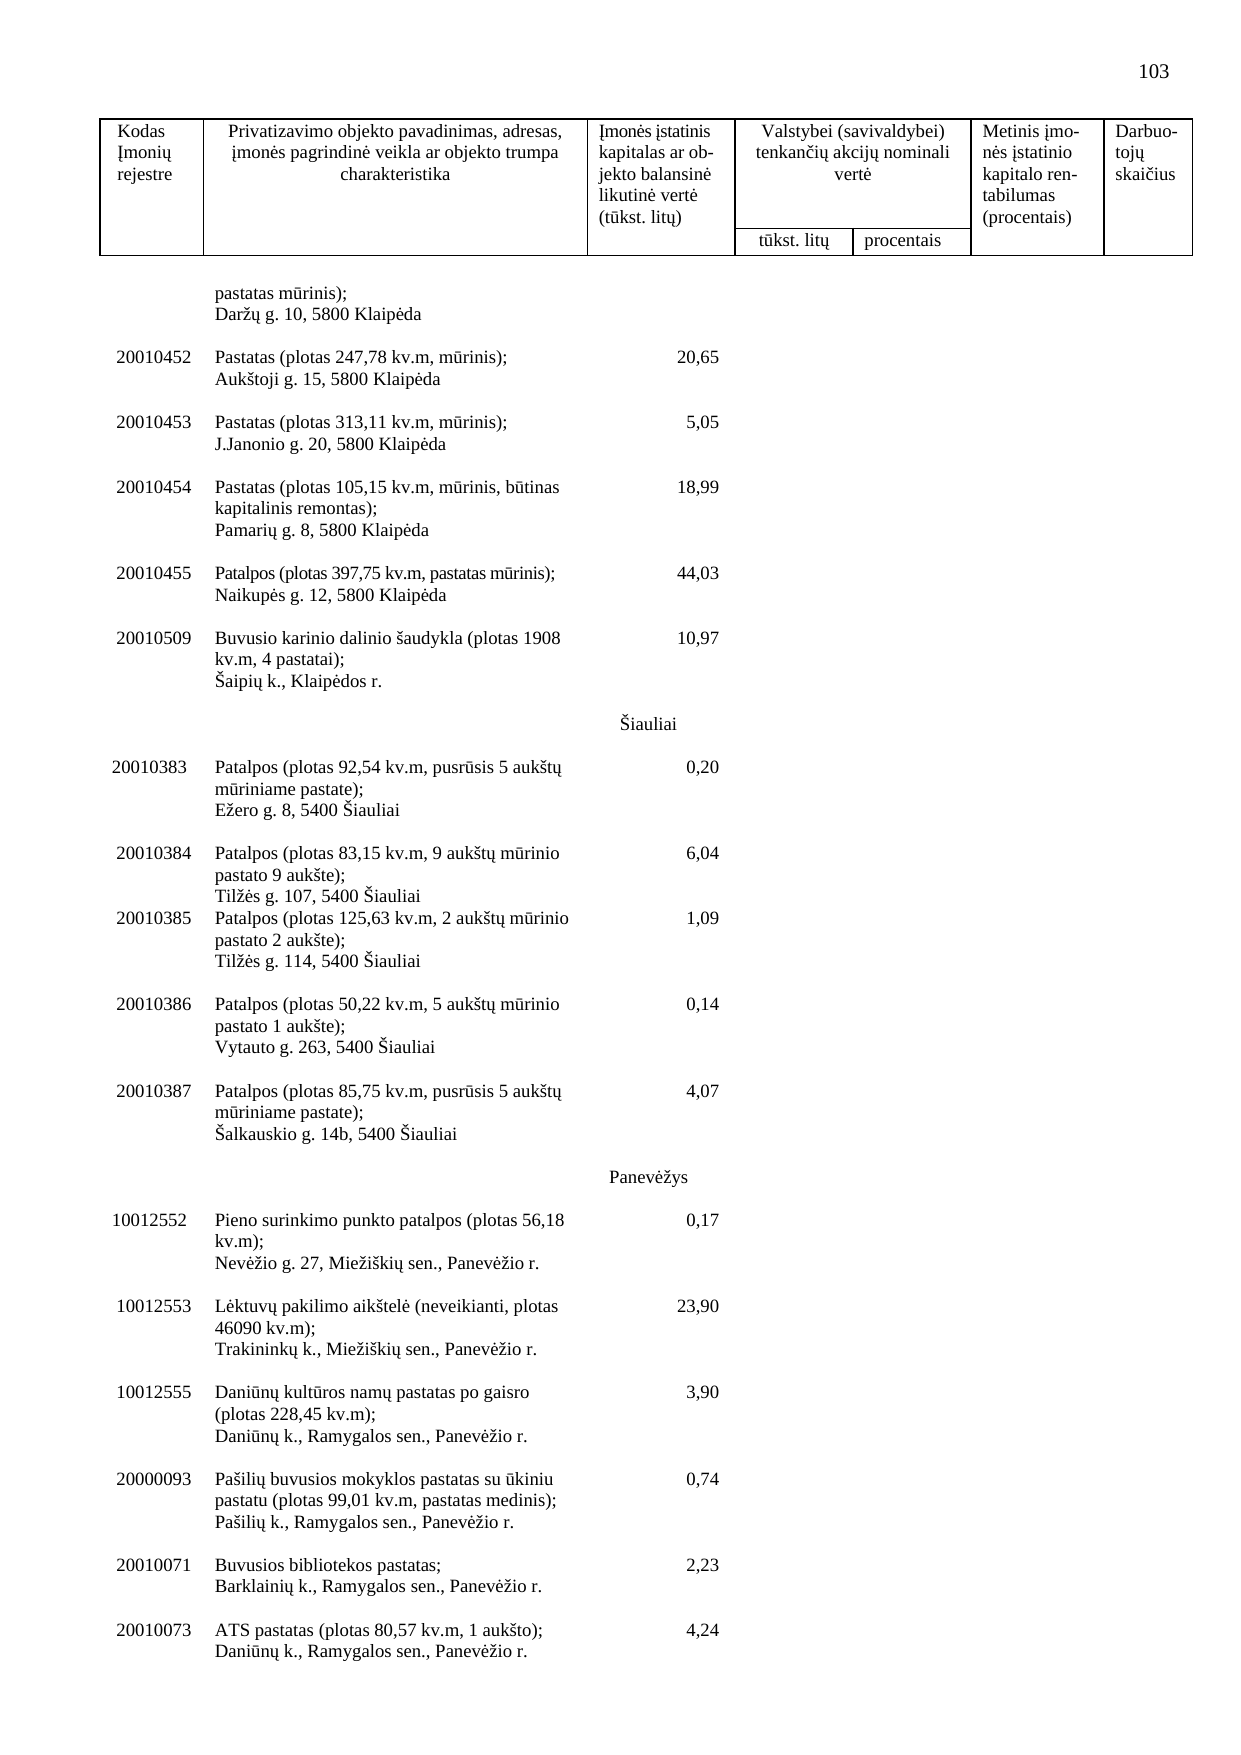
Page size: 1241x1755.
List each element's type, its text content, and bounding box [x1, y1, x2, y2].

table_cell [971, 1381, 1104, 1468]
table_cell [1104, 1295, 1192, 1381]
table_cell 20010452 [100, 346, 203, 411]
table_cell [971, 907, 1104, 993]
table_header Kodas Įmonių rejestre [101, 120, 203, 227]
table_cell pastatas mūrinis); Daržų g. 10, 5800 Klaipėda [203, 282, 587, 346]
table_cell [587, 282, 735, 346]
table_cell 20010383 [100, 756, 203, 842]
table_cell [735, 562, 853, 627]
table_cell 20010386 [100, 993, 203, 1079]
table_cell [1104, 1209, 1192, 1295]
table_cell [735, 476, 853, 562]
table_cell [100, 282, 203, 346]
table_cell [971, 1295, 1104, 1381]
table_cell ATS pastatas (plotas 80,57 kv.m, 1 aukšto); Daniūnų k., Ramygalos sen., Panevėžio r. [203, 1619, 587, 1683]
table_cell Buvusios bibliotekos pastatas; Barklainių k., Ramygalos sen., Panevėžio r. [203, 1554, 587, 1618]
table_cell [853, 1080, 971, 1166]
table_cell [1104, 1381, 1192, 1468]
table_cell [971, 842, 1104, 907]
table_cell 20010073 [100, 1619, 203, 1683]
table_cell Patalpos (plotas 83,15 kv.m, 9 aukštų mūrinio pastato 9 aukšte); Tilžės g. 107, 5400 Šiauliai [203, 842, 587, 907]
table_cell [972, 228, 1103, 254]
table_cell [1104, 756, 1192, 842]
table_cell Patalpos (plotas 92,54 kv.m, pusrūsis 5 aukštų mūriniame pastate); Ežero g. 8, 5400 Šiauliai [203, 756, 587, 842]
table_cell [1104, 282, 1192, 346]
table_cell Patalpos (plotas 85,75 kv.m, pusrūsis 5 aukštų mūriniame pastate); Šalkauskio g. 14b, 5400 Šiauliai [203, 1080, 587, 1166]
table_cell 6,04 [587, 842, 735, 907]
table_cell [735, 756, 853, 842]
table_cell 2,23 [587, 1554, 735, 1618]
table_cell [853, 282, 971, 346]
table_cell [853, 627, 971, 713]
table_cell [735, 1295, 853, 1381]
table_cell [1104, 256, 1192, 282]
table_cell Pieno surinkimo punkto patalpos (plotas 56,18 kv.m); Nevėžio g. 27, Miežiškių sen., Panevėžio r. [203, 1209, 587, 1295]
table_cell Pastatas (plotas 313,11 kv.m, mūrinis); J.Janonio g. 20, 5800 Klaipėda [203, 411, 587, 476]
table_cell [853, 756, 971, 842]
table_cell [735, 627, 853, 713]
table_cell [853, 1554, 971, 1618]
table_cell 20000093 [100, 1468, 203, 1554]
table_cell Daniūnų kultūros namų pastatas po gaisro (plotas 228,45 kv.m); Daniūnų k., Ramygalos sen., Panevėžio r. [203, 1381, 587, 1468]
table_cell Patalpos (plotas 125,63 kv.m, 2 aukštų mūrinio pastato 2 aukšte); Tilžės g. 114, 5400 Šiauliai [203, 907, 587, 993]
table_cell [971, 756, 1104, 842]
table_cell 20010387 [100, 1080, 203, 1166]
table_cell Pašilių buvusios mokyklos pastatas su ūkiniu pastatu (plotas 99,01 kv.m, pastatas medinis); Pašilių k., Ramygalos sen., Panevėžio r. [203, 1468, 587, 1554]
table_cell [971, 627, 1104, 713]
table_cell 20,65 [587, 346, 735, 411]
table_cell [203, 256, 587, 282]
table_cell [971, 993, 1104, 1079]
table_cell [735, 256, 853, 282]
table_cell [100, 256, 203, 282]
table_cell [853, 1295, 971, 1381]
table_cell 20010071 [100, 1554, 203, 1618]
table_cell [853, 562, 971, 627]
table_cell [1104, 1080, 1192, 1166]
table_cell [735, 993, 853, 1079]
table_cell Buvusio karinio dalinio šaudykla (plotas 1908 kv.m, 4 pastatai); Šaipių k., Klaipėdos r. [203, 627, 587, 713]
table_cell Patalpos (plotas 50,22 kv.m, 5 aukštų mūrinio pastato 1 aukšte); Vytauto g. 263, 5400 Šiauliai [203, 993, 587, 1079]
table_cell 23,90 [587, 1295, 735, 1381]
table_cell [735, 346, 853, 411]
table_header Privatizavimo objekto pavadinimas, adresas, įmonės pagrindinė veikla ar objekto trumpa charakteristika [204, 120, 587, 227]
table_cell [735, 411, 853, 476]
table_cell Šiauliai [100, 713, 1192, 756]
table_cell [853, 993, 971, 1079]
table_cell [101, 228, 203, 254]
table_cell 5,05 [587, 411, 735, 476]
table_cell 44,03 [587, 562, 735, 627]
table_cell 0,74 [587, 1468, 735, 1554]
table_header Valstybei (savivaldybei) tenkančių akcijų nominali vertė [736, 120, 970, 227]
table_cell Patalpos (plotas 397,75 kv.m, pastatas mūrinis); Naikupės g. 12, 5800 Klaipėda [203, 562, 587, 627]
table_cell [204, 228, 587, 254]
table_cell Pastatas (plotas 105,15 kv.m, mūrinis, būtinas kapitalinis remontas); Pamarių g. 8, 5800 Klaipėda [203, 476, 587, 562]
table_cell Panevėžys [100, 1166, 1192, 1209]
table_cell 20010385 [100, 907, 203, 993]
table_cell [971, 476, 1104, 562]
table_cell Lėktuvų pakilimo aikštelė (neveikianti, plotas 46090 kv.m); Trakininkų k., Miežiškių sen., Panevėžio r. [203, 1295, 587, 1381]
table_cell [735, 1209, 853, 1295]
table_cell 0,20 [587, 756, 735, 842]
table_cell [971, 282, 1104, 346]
table_cell 0,14 [587, 993, 735, 1079]
table_cell [971, 562, 1104, 627]
table_cell 4,24 [587, 1619, 735, 1683]
table_cell [971, 1619, 1104, 1683]
table_cell [1104, 1619, 1192, 1683]
table_cell [1104, 627, 1192, 713]
table_cell [735, 1554, 853, 1618]
table_cell [1104, 993, 1192, 1079]
table_cell [1104, 346, 1192, 411]
table_cell tūkst. litų [736, 229, 852, 254]
table_cell [1104, 1468, 1192, 1554]
table_cell [853, 256, 971, 282]
table_cell [853, 1619, 971, 1683]
table_cell 10012555 [100, 1381, 203, 1468]
table_cell Pastatas (plotas 247,78 kv.m, mūrinis); Aukštoji g. 15, 5800 Klaipėda [203, 346, 587, 411]
table_cell [587, 256, 735, 282]
table_cell [971, 411, 1104, 476]
table_cell [1104, 411, 1192, 476]
table_header Darbuo-tojų skaičius [1105, 120, 1192, 227]
table_cell procentais [854, 229, 970, 254]
table_cell [735, 1619, 853, 1683]
table_cell [971, 346, 1104, 411]
table_cell [735, 1080, 853, 1166]
table_cell 20010455 [100, 562, 203, 627]
table_cell [853, 476, 971, 562]
table_cell [853, 346, 971, 411]
table_cell [971, 256, 1104, 282]
table_cell [853, 1381, 971, 1468]
table_cell 20010384 [100, 842, 203, 907]
table_cell [735, 1468, 853, 1554]
table_cell [1104, 476, 1192, 562]
table_cell [1104, 562, 1192, 627]
table_cell 10012552 [100, 1209, 203, 1295]
table_cell [853, 411, 971, 476]
table_cell [1104, 1554, 1192, 1618]
table_cell 3,90 [587, 1381, 735, 1468]
table_cell [735, 282, 853, 346]
table_cell [971, 1080, 1104, 1166]
table_cell 4,07 [587, 1080, 735, 1166]
table_cell [1104, 842, 1192, 907]
table_cell 20010453 [100, 411, 203, 476]
table_cell [588, 228, 734, 254]
table_cell [853, 907, 971, 993]
table_cell [1104, 907, 1192, 993]
table_cell [853, 1468, 971, 1554]
table_header Metinis įmo-nės įstatinio kapitalo ren-tabilumas (procentais) [972, 120, 1103, 227]
table_cell [1105, 228, 1192, 254]
table_cell 20010509 [100, 627, 203, 713]
table_cell [971, 1554, 1104, 1618]
table_cell 18,99 [587, 476, 735, 562]
table_cell 10,97 [587, 627, 735, 713]
table_cell [971, 1209, 1104, 1295]
table_cell [853, 1209, 971, 1295]
table_cell [735, 842, 853, 907]
table_cell 1,09 [587, 907, 735, 993]
table_cell [853, 842, 971, 907]
table_header Įmonės įstatinis kapitalas ar ob-jekto balansinė likutinė vertė (tūkst. litų) [588, 120, 734, 227]
table_cell [971, 1468, 1104, 1554]
table_cell 20010454 [100, 476, 203, 562]
table_cell [735, 907, 853, 993]
table_cell 0,17 [587, 1209, 735, 1295]
table_cell 10012553 [100, 1295, 203, 1381]
table_cell [735, 1381, 853, 1468]
